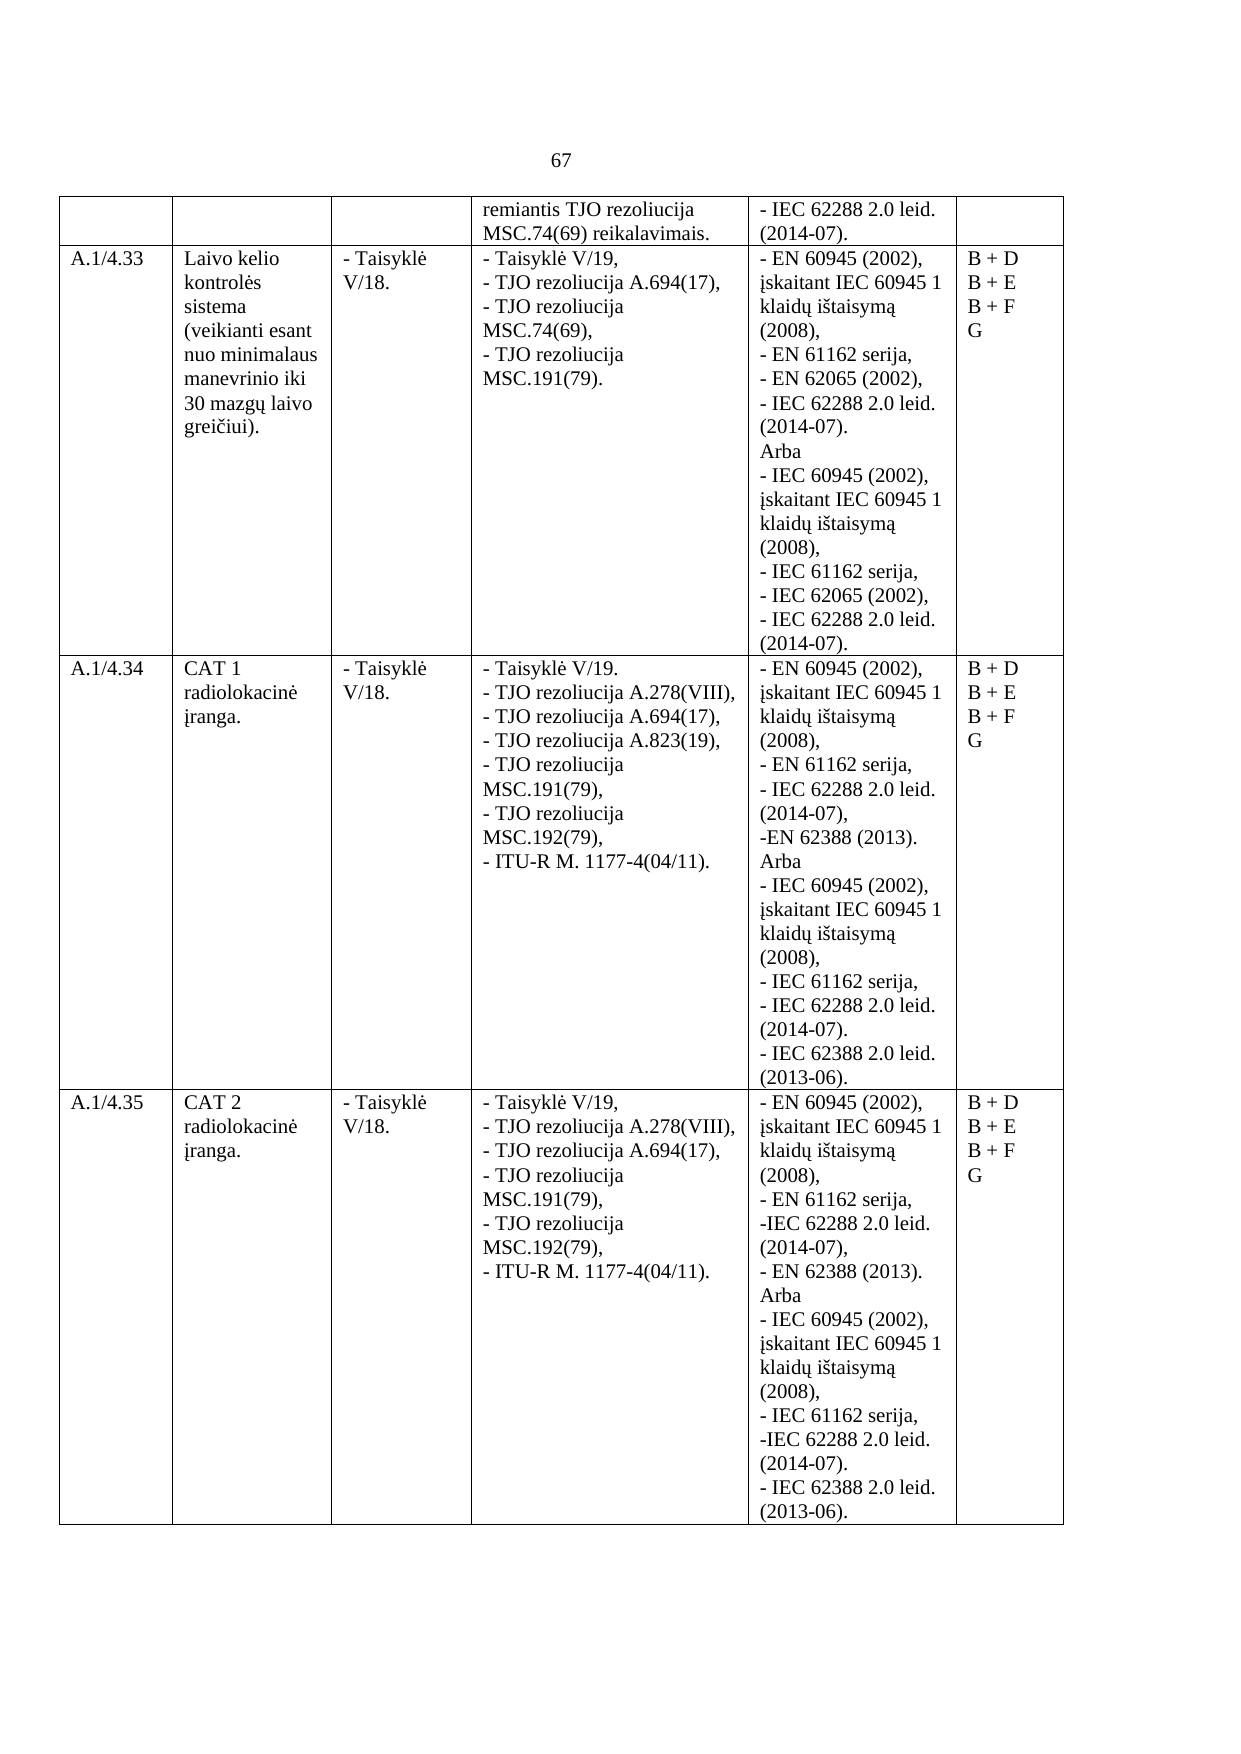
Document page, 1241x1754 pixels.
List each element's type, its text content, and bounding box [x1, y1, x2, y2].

table_cell - Taisyklė V/19. - TJO rezoliucija A.278(VIII), - TJO rezoliucija A.694(17), - TJO rezoliucija A.823(19), - TJO rezoliucija MSC.191(79), - TJO rezoliucija MSC.192(79), - ITU-R M. 1177-4(04/11). [472, 656, 748, 1089]
table_cell A.1/4.34 [60, 656, 172, 1089]
table_cell [60, 197, 172, 245]
table_cell CAT 1 radiolokacinė įranga. [173, 656, 331, 1089]
table_cell - EN 60945 (2002), įskaitant IEC 60945 1 klaidų ištaisymą (2008), - EN 61162 serija, - EN 62065 (2002), - IEC 62288 2.0 leid. (2014-07). Arba - IEC 60945 (2002), įskaitant IEC 60945 1 klaidų ištaisymą (2008), - IEC 61162 serija, - IEC 62065 (2002), - IEC 62288 2.0 leid. (2014-07). [749, 246, 956, 655]
table_cell B + D B + E B + F G [957, 656, 1063, 1089]
table_cell A.1/4.35 [60, 1090, 172, 1523]
table_cell - Taisyklė V/18. [332, 246, 471, 655]
table_cell CAT 2 radiolokacinė įranga. [173, 1090, 331, 1523]
table_cell - Taisyklė V/18. [332, 656, 471, 1089]
table_cell - Taisyklė V/19, - TJO rezoliucija A.278(VIII), - TJO rezoliucija A.694(17), - TJO rezoliucija MSC.191(79), - TJO rezoliucija MSC.192(79), - ITU-R M. 1177-4(04/11). [472, 1090, 748, 1523]
table_cell - Taisyklė V/18. [332, 1090, 471, 1523]
table_cell - EN 60945 (2002), įskaitant IEC 60945 1 klaidų ištaisymą (2008), - EN 61162 serija, -IEC 62288 2.0 leid. (2014-07), - EN 62388 (2013). Arba - IEC 60945 (2002), įskaitant IEC 60945 1 klaidų ištaisymą (2008), - IEC 61162 serija, -IEC 62288 2.0 leid. (2014-07). - IEC 62388 2.0 leid. (2013-06). [749, 1090, 956, 1523]
table_cell B + D B + E B + F G [957, 246, 1063, 655]
table_cell A.1/4.33 [60, 246, 172, 655]
table_cell - EN 60945 (2002), įskaitant IEC 60945 1 klaidų ištaisymą (2008), - EN 61162 serija, - IEC 62288 2.0 leid. (2014-07), -EN 62388 (2013). Arba - IEC 60945 (2002), įskaitant IEC 60945 1 klaidų ištaisymą (2008), - IEC 61162 serija, - IEC 62288 2.0 leid. (2014-07). - IEC 62388 2.0 leid. (2013-06). [749, 656, 956, 1089]
table_cell - IEC 62288 2.0 leid. (2014-07). [749, 197, 956, 245]
table_cell [332, 197, 471, 245]
table_cell [173, 197, 331, 245]
table_cell [957, 197, 1063, 245]
table_cell Laivo kelio kontrolės sistema (veikianti esant nuo minimalaus manevrinio iki 30 mazgų laivo greičiui). [173, 246, 331, 655]
table_cell remiantis TJO rezoliucija MSC.74(69) reikalavimais. [472, 197, 748, 245]
table_cell - Taisyklė V/19, - TJO rezoliucija A.694(17), - TJO rezoliucija MSC.74(69), - TJO rezoliucija MSC.191(79). [472, 246, 748, 655]
table_cell B + D B + E B + F G [957, 1090, 1063, 1523]
